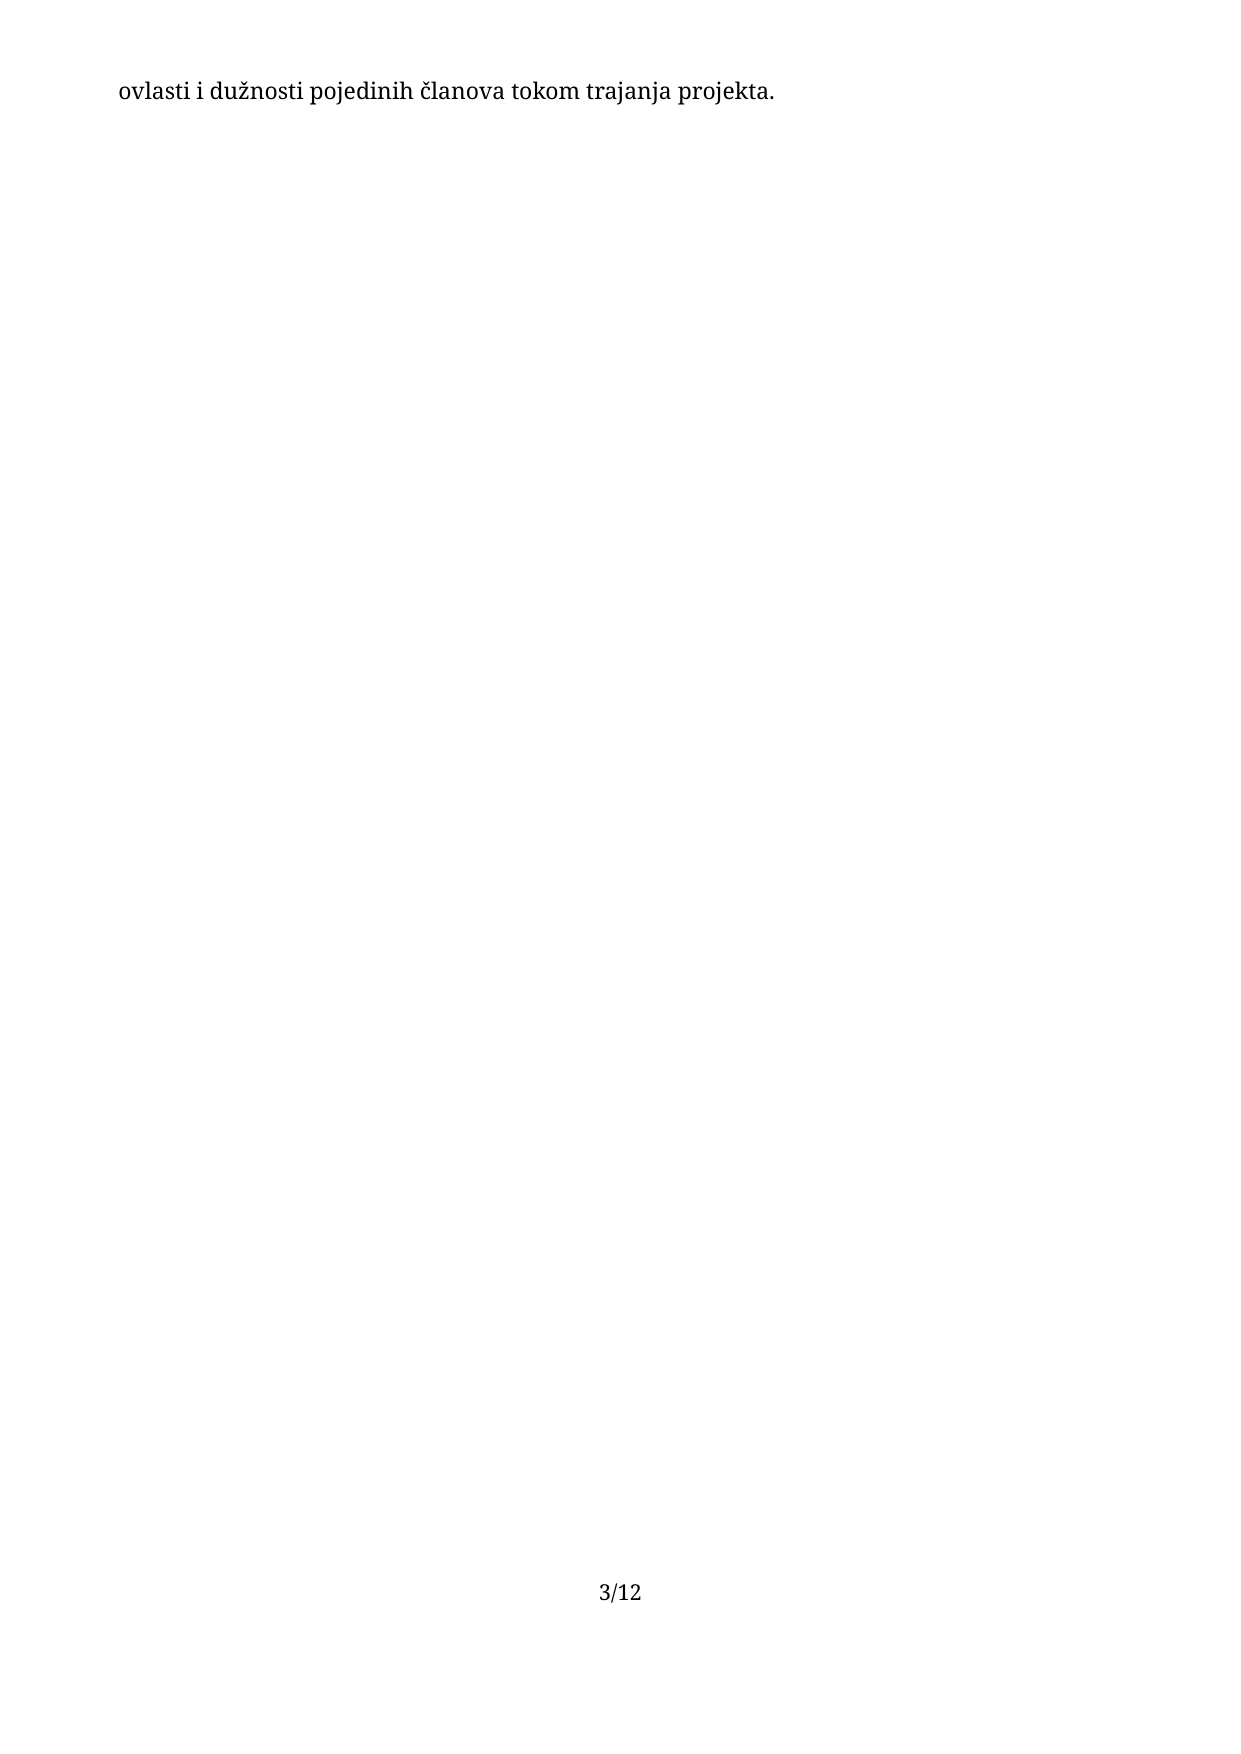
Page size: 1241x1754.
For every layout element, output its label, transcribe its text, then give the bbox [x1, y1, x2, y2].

text ovlasti i dužnosti pojedinih članova tokom trajanja projekta. [118, 75, 1122, 137]
